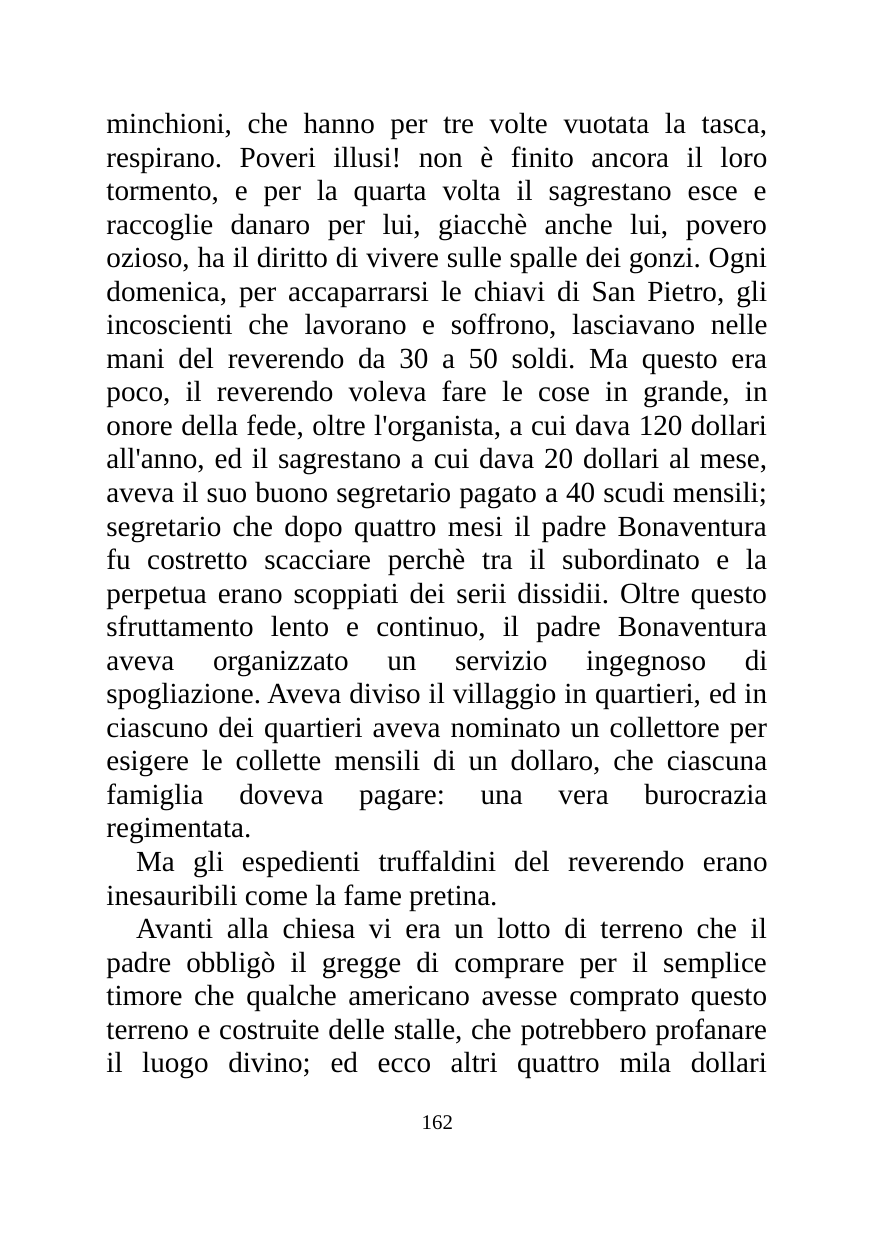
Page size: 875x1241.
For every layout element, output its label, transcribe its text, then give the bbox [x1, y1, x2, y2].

text Ma gli espedienti truffaldini del reverendo erano inesauribili come la fame pretina. [106, 844, 768, 911]
text Avanti alla chiesa vi era un lotto di terreno che il padre obbligò il gregge di comprare per il semplice timore che qualche americano avesse comprato questo terreno e costruite delle stalle, che potrebbero profanare il luogo divino; ed ecco altri quattro mila dollari [106, 911, 768, 1079]
text minchioni, che hanno per tre volte vuotata la tasca, respirano. Poveri illusi! non è finito ancora il loro tormento, e per la quarta volta il sagrestano esce e raccoglie danaro per lui, giacchè anche lui, povero ozioso, ha il diritto di vivere sulle spalle dei gonzi. Ogni domenica, per accaparrarsi le chiavi di San Pietro, gli incoscienti che lavorano e soffrono, lasciavano nelle mani del reverendo da 30 a 50 soldi. Ma questo era poco, il reverendo voleva fare le cose in grande, in onore della fede, oltre l'organista, a cui dava 120 dollari all'anno, ed il sagrestano a cui dava 20 dollari al mese, aveva il suo buono segretario pagato a 40 scudi mensili; segretario che dopo quattro mesi il padre Bonaventura fu costretto scacciare perchè tra il subordinato e la perpetua erano scoppiati dei serii dissidii. Oltre questo sfruttamento lento e continuo, il padre Bonaventura aveva organizzato un servizio ingegnoso di spogliazione. Aveva diviso il villaggio in quartieri, ed in ciascuno dei quartieri aveva nominato un collettore per esigere le collette mensili di un dollaro, che ciascuna famiglia doveva pagare: una vera burocrazia regimentata. [106, 106, 768, 844]
